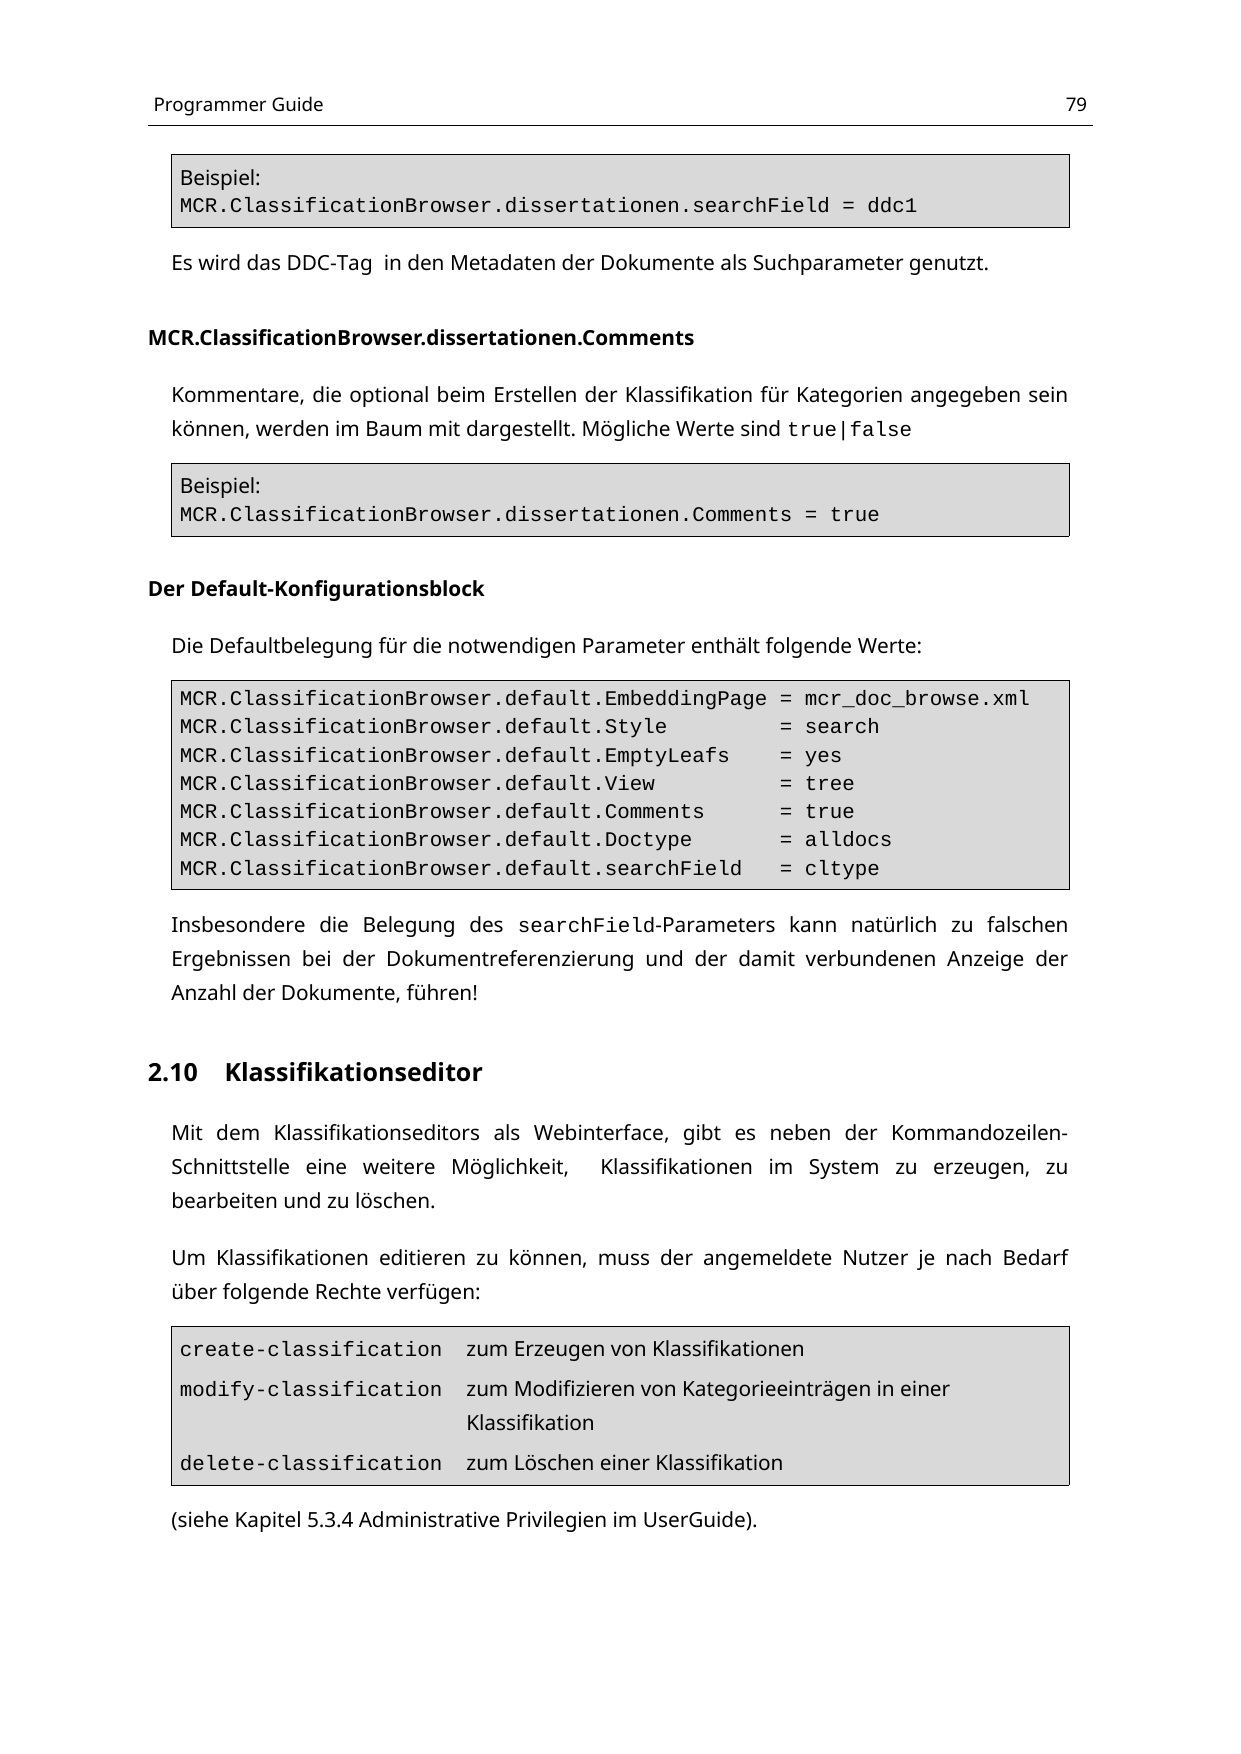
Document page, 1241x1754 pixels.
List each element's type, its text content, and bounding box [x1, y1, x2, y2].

subtitle MCR.ClassificationBrowser.dissertationen.Comments [148, 323, 1093, 351]
text MCR.ClassificationBrowser.default.EmbeddingPage = mcr_doc_browse.xml MCR.ClassificationBrowser.default.Style = search MCR.ClassificationBrowser.default.EmptyLeafs = yes MCR.ClassificationBrowser.default.View = tree MCR.ClassificationBrowser.default.Comments = true MCR.ClassificationBrowser.default.Doctype = alldocs MCR.ClassificationBrowser.default.searchField = cltype [172, 681, 1069, 889]
text create-classification zum Erzeugen von Klassifikationen [172, 1327, 1069, 1363]
text modify-classification zum Modifizieren von Kategorieeinträgen in einer Klassifikation [172, 1366, 1069, 1437]
text Beispiel: MCR.ClassificationBrowser.dissertationen.searchField = ddc1 [172, 155, 1069, 227]
text Es wird das DDC-Tag in den Metadaten der Dokumente als Suchparameter genutzt. [171, 248, 1069, 276]
text Beispiel: MCR.ClassificationBrowser.dissertationen.Comments = true [172, 464, 1069, 536]
text Mit dem Klassifikationseditors als Webinterface, gibt es neben der Kommandozeilen-Schnittstelle eine weitere Möglichkeit, Klassifikationen im System zu erzeugen, zu bearbeiten und zu löschen. [171, 1118, 1069, 1214]
text Kommentare, die optional beim Erstellen der Klassifikation für Kategorien angegeben sein können, werden im Baum mit dargestellt. Mögliche Werte sind true|false [171, 380, 1069, 443]
text Um Klassifikationen editieren zu können, muss der angemeldete Nutzer je nach Bedarf über folgende Rechte verfügen: [171, 1243, 1069, 1306]
text delete-classification zum Löschen einer Klassifikation [172, 1440, 1069, 1485]
text Insbesondere die Belegung des searchField-Parameters kann natürlich zu falschen Ergebnissen bei der Dokumentreferenzierung und der damit verbundenen Anzeige der Anzahl der Dokumente, führen! [171, 910, 1069, 1006]
text (siehe Kapitel 5.3.4 Administrative Privilegien im UserGuide). [171, 1505, 1069, 1533]
subtitle Klassifikationseditor [148, 1054, 1093, 1088]
text Die Defaultbelegung für die notwendigen Parameter enthält folgende Werte: [171, 631, 1069, 660]
subtitle Der Default-Konfigurationsblock [148, 574, 1093, 602]
